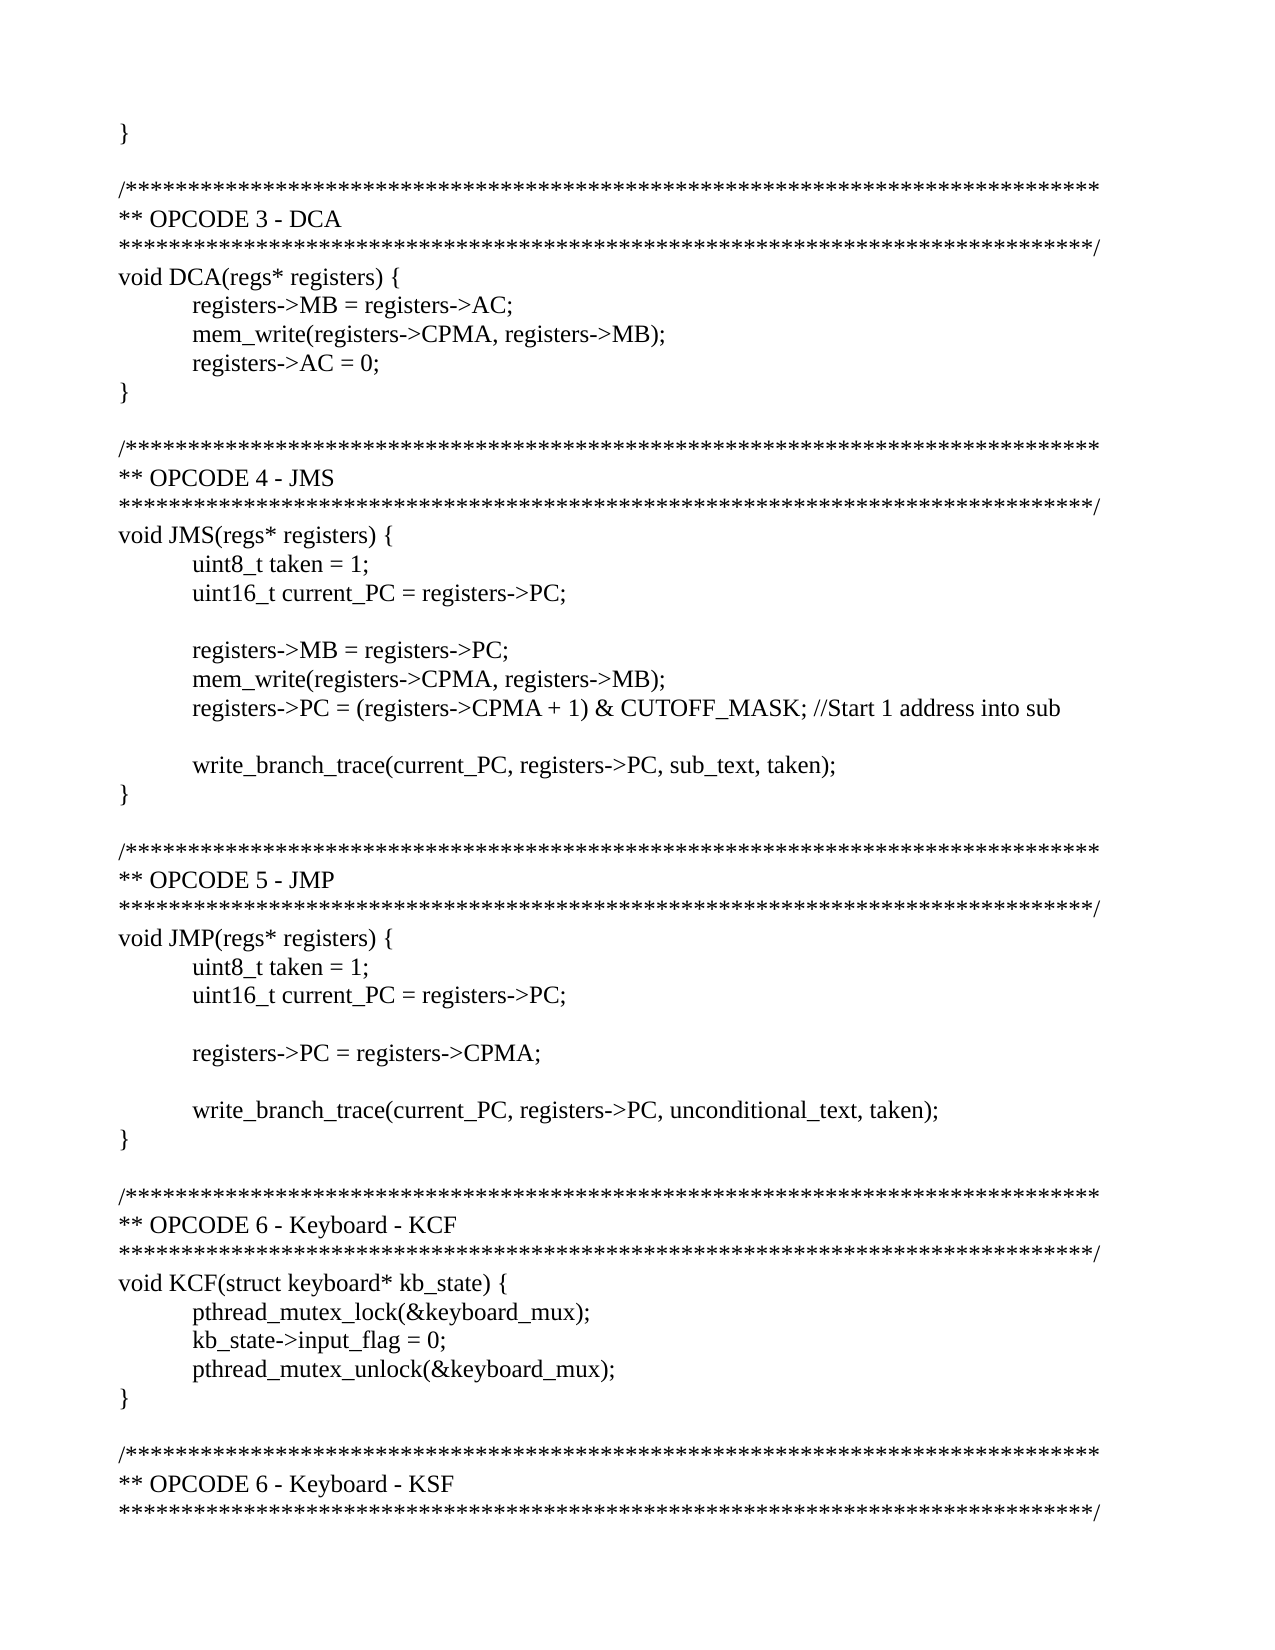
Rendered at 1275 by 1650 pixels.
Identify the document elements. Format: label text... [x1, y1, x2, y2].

text registers->AC = 0; [118, 348, 1157, 377]
text ******************************************************************************/ [118, 1239, 1157, 1268]
text ******************************************************************************/ [118, 894, 1157, 923]
text registers->PC = (registers->CPMA + 1) & CUTOFF_MASK; //Start 1 address into sub [118, 693, 1157, 722]
text ******************************************************************************/ [118, 1498, 1157, 1527]
text ******************************************************************************/ [118, 492, 1157, 521]
text void DCA(regs* registers) { [118, 262, 1157, 291]
text } [118, 779, 1157, 808]
text registers->PC = registers->CPMA; [118, 1038, 1157, 1067]
text uint16_t current_PC = registers->PC; [118, 578, 1157, 607]
text /****************************************************************************** [118, 1441, 1157, 1469]
text void JMS(regs* registers) { [118, 521, 1157, 549]
text mem_write(registers->CPMA, registers->MB); [118, 319, 1157, 348]
text write_branch_trace(current_PC, registers->PC, unconditional_text, taken); [118, 1096, 1157, 1124]
text void KCF(struct keyboard* kb_state) { [118, 1268, 1157, 1297]
text /****************************************************************************** [118, 434, 1157, 463]
text void JMP(regs* registers) { [118, 923, 1157, 952]
text kb_state->input_flag = 0; [118, 1326, 1157, 1354]
text registers->MB = registers->AC; [118, 291, 1157, 319]
text /****************************************************************************** [118, 176, 1157, 204]
text mem_write(registers->CPMA, registers->MB); [118, 664, 1157, 693]
text ** OPCODE 3 - DCA [118, 204, 1157, 233]
text /****************************************************************************** [118, 837, 1157, 866]
text uint8_t taken = 1; [118, 952, 1157, 981]
text registers->MB = registers->PC; [118, 636, 1157, 664]
text ** OPCODE 6 - Keyboard - KSF [118, 1469, 1157, 1498]
text ******************************************************************************/ [118, 233, 1157, 262]
text write_branch_trace(current_PC, registers->PC, sub_text, taken); [118, 751, 1157, 779]
text } [118, 377, 1157, 406]
text /****************************************************************************** [118, 1182, 1157, 1211]
text ** OPCODE 6 - Keyboard - KCF [118, 1211, 1157, 1239]
text } [118, 1383, 1157, 1412]
text ** OPCODE 4 - JMS [118, 463, 1157, 492]
text } [118, 118, 1157, 147]
text uint8_t taken = 1; [118, 549, 1157, 578]
text ** OPCODE 5 - JMP [118, 866, 1157, 894]
text } [118, 1124, 1157, 1153]
text pthread_mutex_lock(&keyboard_mux); [118, 1297, 1157, 1326]
text uint16_t current_PC = registers->PC; [118, 981, 1157, 1009]
text pthread_mutex_unlock(&keyboard_mux); [118, 1354, 1157, 1383]
